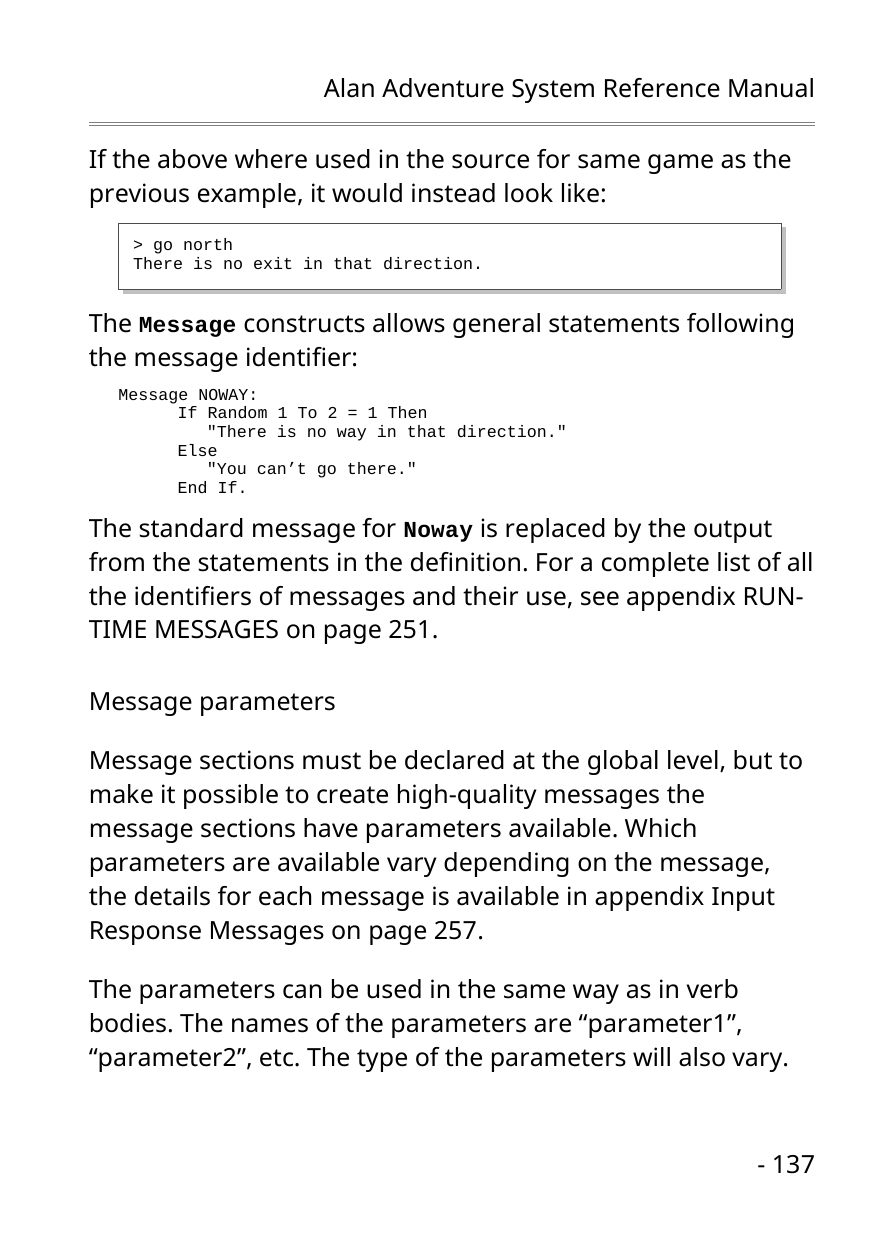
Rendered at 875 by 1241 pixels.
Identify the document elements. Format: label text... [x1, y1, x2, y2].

text > go north There is no exit in that direction. [119, 224, 781, 289]
text The standard message for Noway is replaced by the output from the state­ments in the definition. For a complete list of all the identifiers of messages and their use, see appendix RUN-TIME MESSAGES on page 205. [88, 511, 815, 646]
subtitle Message parameters [88, 684, 815, 718]
text The parameters can be used in the same way as in verb bodies. The names of the parameters are “parameter1”, “parameter2”, etc. The type of the parameters will also vary. [88, 972, 815, 1073]
text If the above where used in the source for same game as the previous example, it would instead look like: [88, 142, 815, 210]
text Message NOWAY: If Random 1 To 2 = 1 Then "There is no way in that direction." Else "You can’t go there." End If. [118, 387, 815, 498]
text Message sections must be declared at the global level, but to make it possible to create high-quality messages the message sections have parameters available. Which parameters are available vary depending on the message, the details for each message is available in appendix Input Response Messages on page 210. [88, 743, 815, 947]
text The Message constructs allows general statements following the message identifier: [88, 306, 815, 374]
